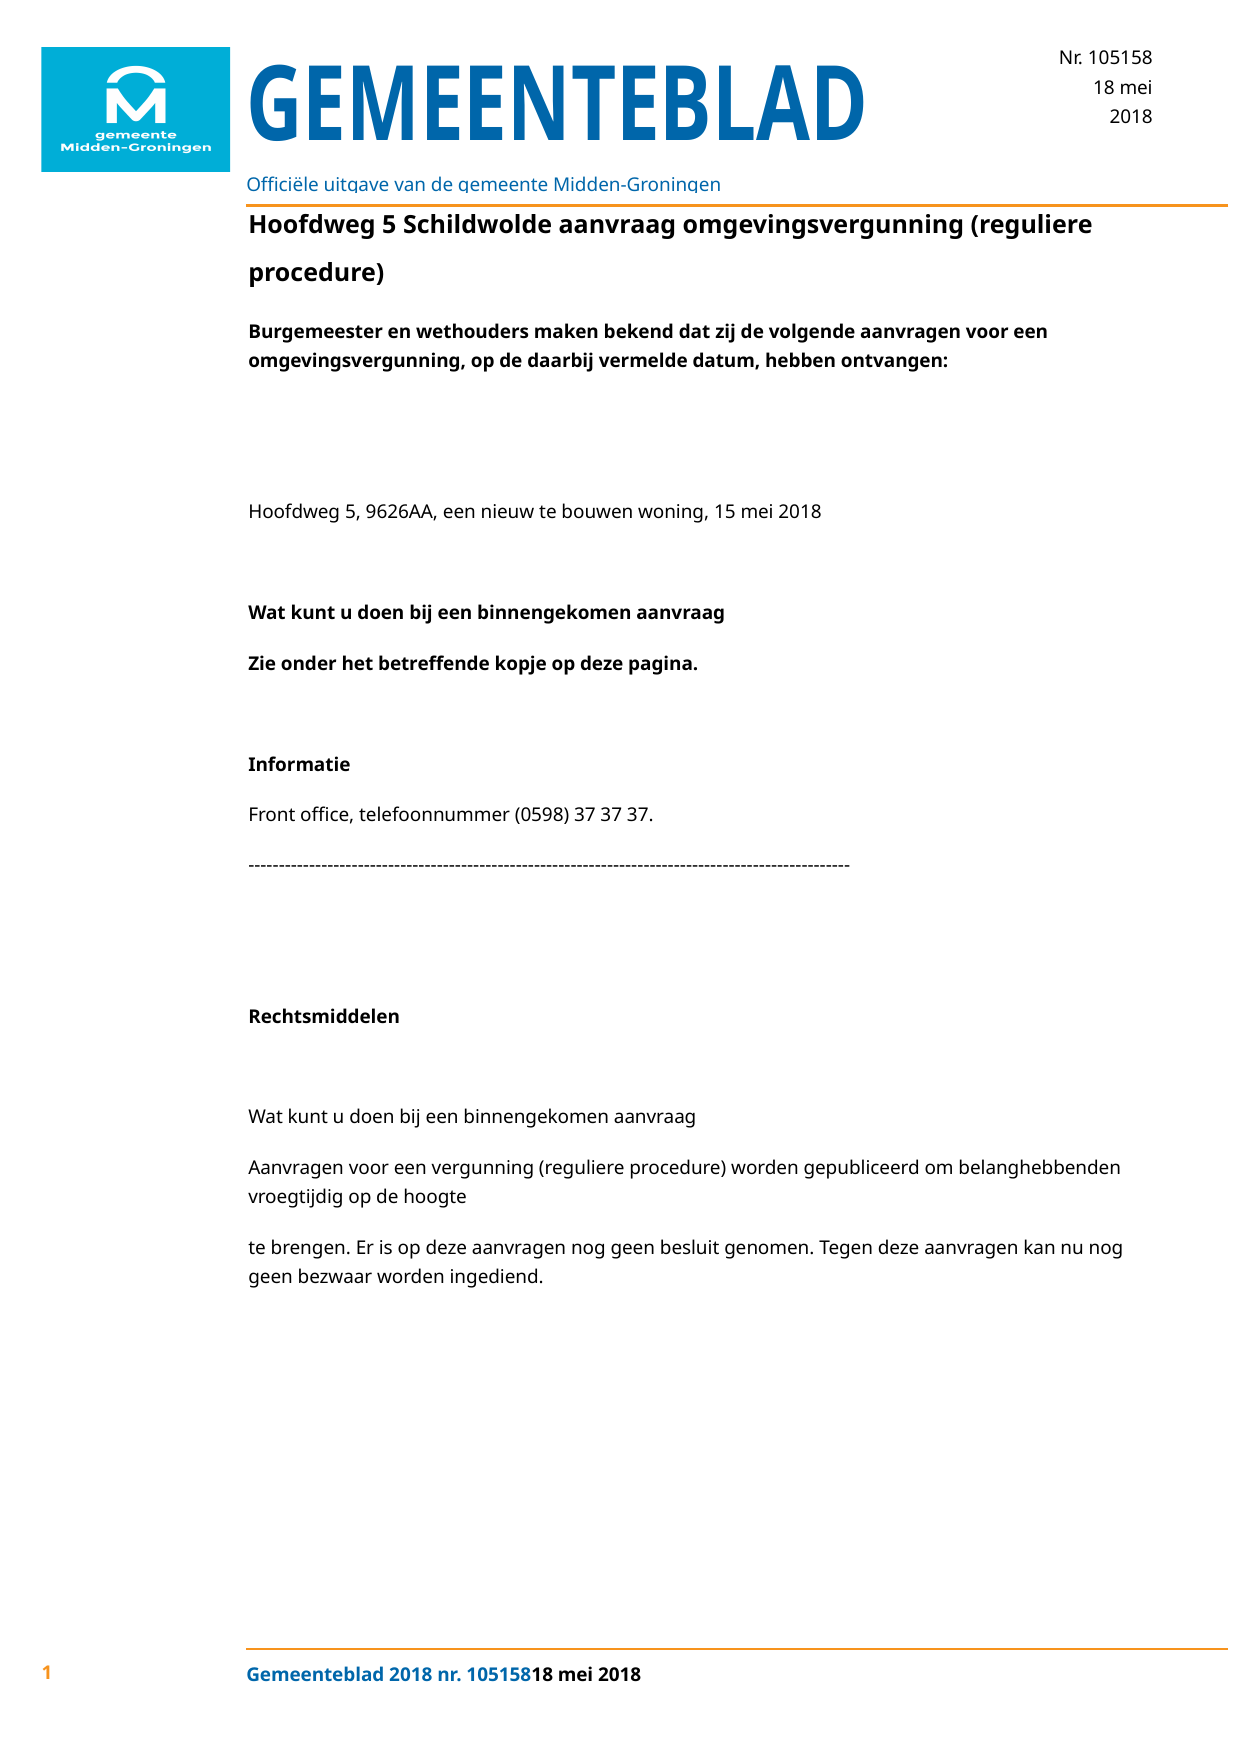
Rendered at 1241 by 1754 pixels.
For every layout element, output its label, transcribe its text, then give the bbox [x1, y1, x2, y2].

text Hoofdweg 5 Schildwolde aanvraag omgevingsvergunning (reguliere procedure) [248, 207, 1152, 288]
picture [108, 66, 164, 82]
text Wat kunt u doen bij een binnengekomen aanvraag [248, 599, 1152, 625]
text Front office, telefoonnummer (0598) 37 37 37. [248, 801, 1152, 827]
text Wat kunt u doen bij een binnengekomen aanvraag [248, 1104, 1152, 1129]
picture [184, 146, 190, 153]
text te brengen. Er is op deze aanvragen nog geen besluit genomen. Tegen deze aanvragen kan nu nog geen bezwaar worden ingediend. [248, 1234, 1152, 1289]
picture [107, 89, 165, 122]
text Rechtsmiddelen [248, 1003, 1152, 1029]
text Zie onder het betreffende kopje op deze pagina. [248, 650, 1152, 676]
text Aanvragen voor een vergunning (reguliere procedure) worden gepubliceerd om belanghebbenden vroegtijdig op de hoogte [248, 1154, 1152, 1209]
text Burgemeester en wethouders maken bekend dat zij de volgende aanvragen voor een omgevingsvergunning, op de daarbij vermelde datum, hebben ontvangen: [248, 318, 1152, 373]
text --------------------------------------------------------------------------------------------------- [248, 852, 1152, 877]
text Informatie [248, 751, 1152, 777]
text Hoofdweg 5, 9626AA, een nieuw te bouwen woning, 15 mei 2018 [248, 499, 1152, 524]
